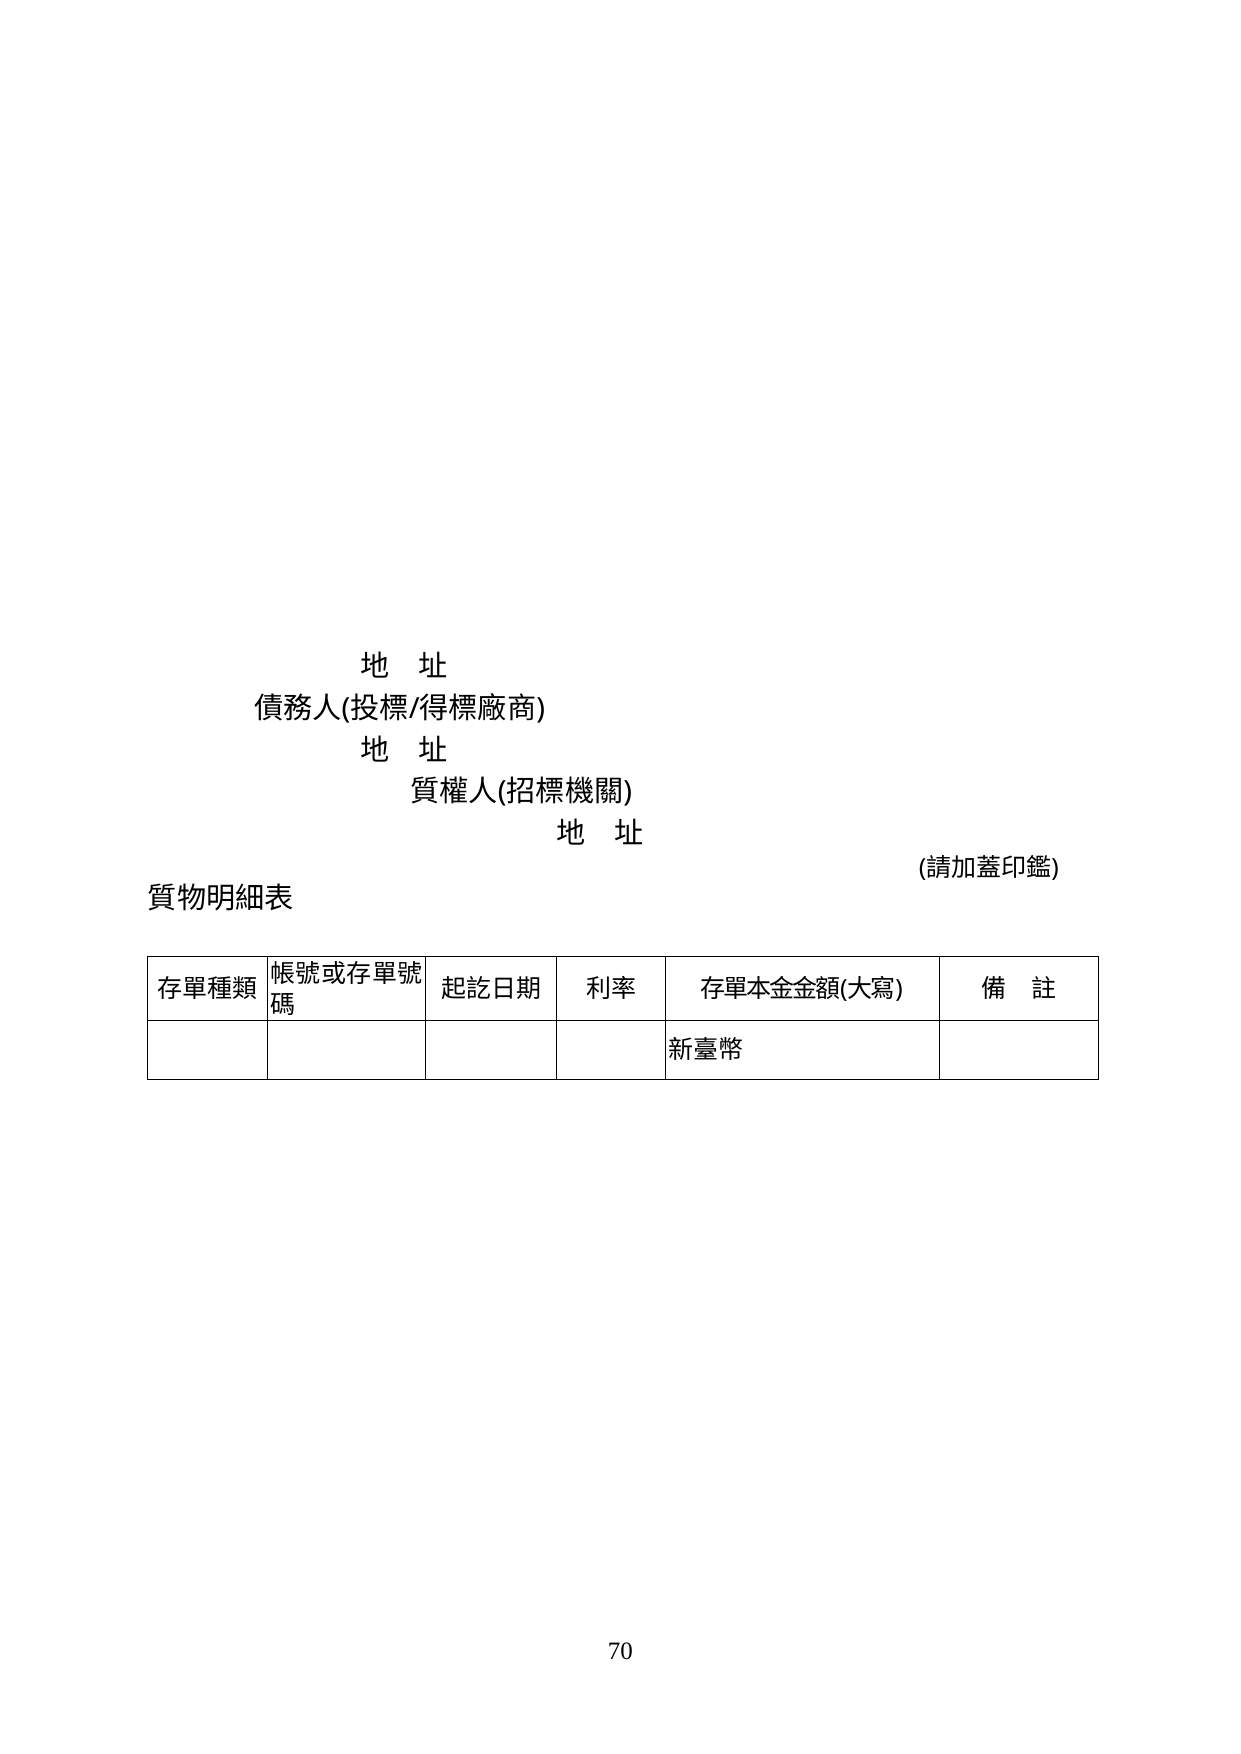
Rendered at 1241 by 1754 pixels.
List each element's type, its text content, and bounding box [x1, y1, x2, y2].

table_cell [557, 1021, 665, 1078]
table_cell [940, 1021, 1098, 1078]
text 地 址 [148, 643, 1092, 685]
text 質權人(招標機關) [148, 768, 1092, 810]
text 地 址 [148, 727, 1092, 768]
table_header 備 註 [940, 957, 1098, 1019]
table_header 利率 [557, 957, 665, 1019]
table_header 帳號或存單號碼 [268, 957, 425, 1019]
text (請加蓋印鑑) [644, 852, 1092, 883]
table_cell [426, 1021, 556, 1078]
text 債務人(投標/得標廠商) [148, 685, 1092, 727]
table_cell [148, 1021, 267, 1078]
text 地 址 [148, 810, 1092, 852]
text 質物明細表 [148, 883, 1092, 914]
table_header 存單種類 [148, 957, 267, 1019]
table_cell 新臺幣 [666, 1021, 939, 1078]
table_cell [268, 1021, 425, 1078]
table_header 存單本金金額(大寫) [666, 957, 939, 1019]
table_header 起訖日期 [426, 957, 556, 1019]
